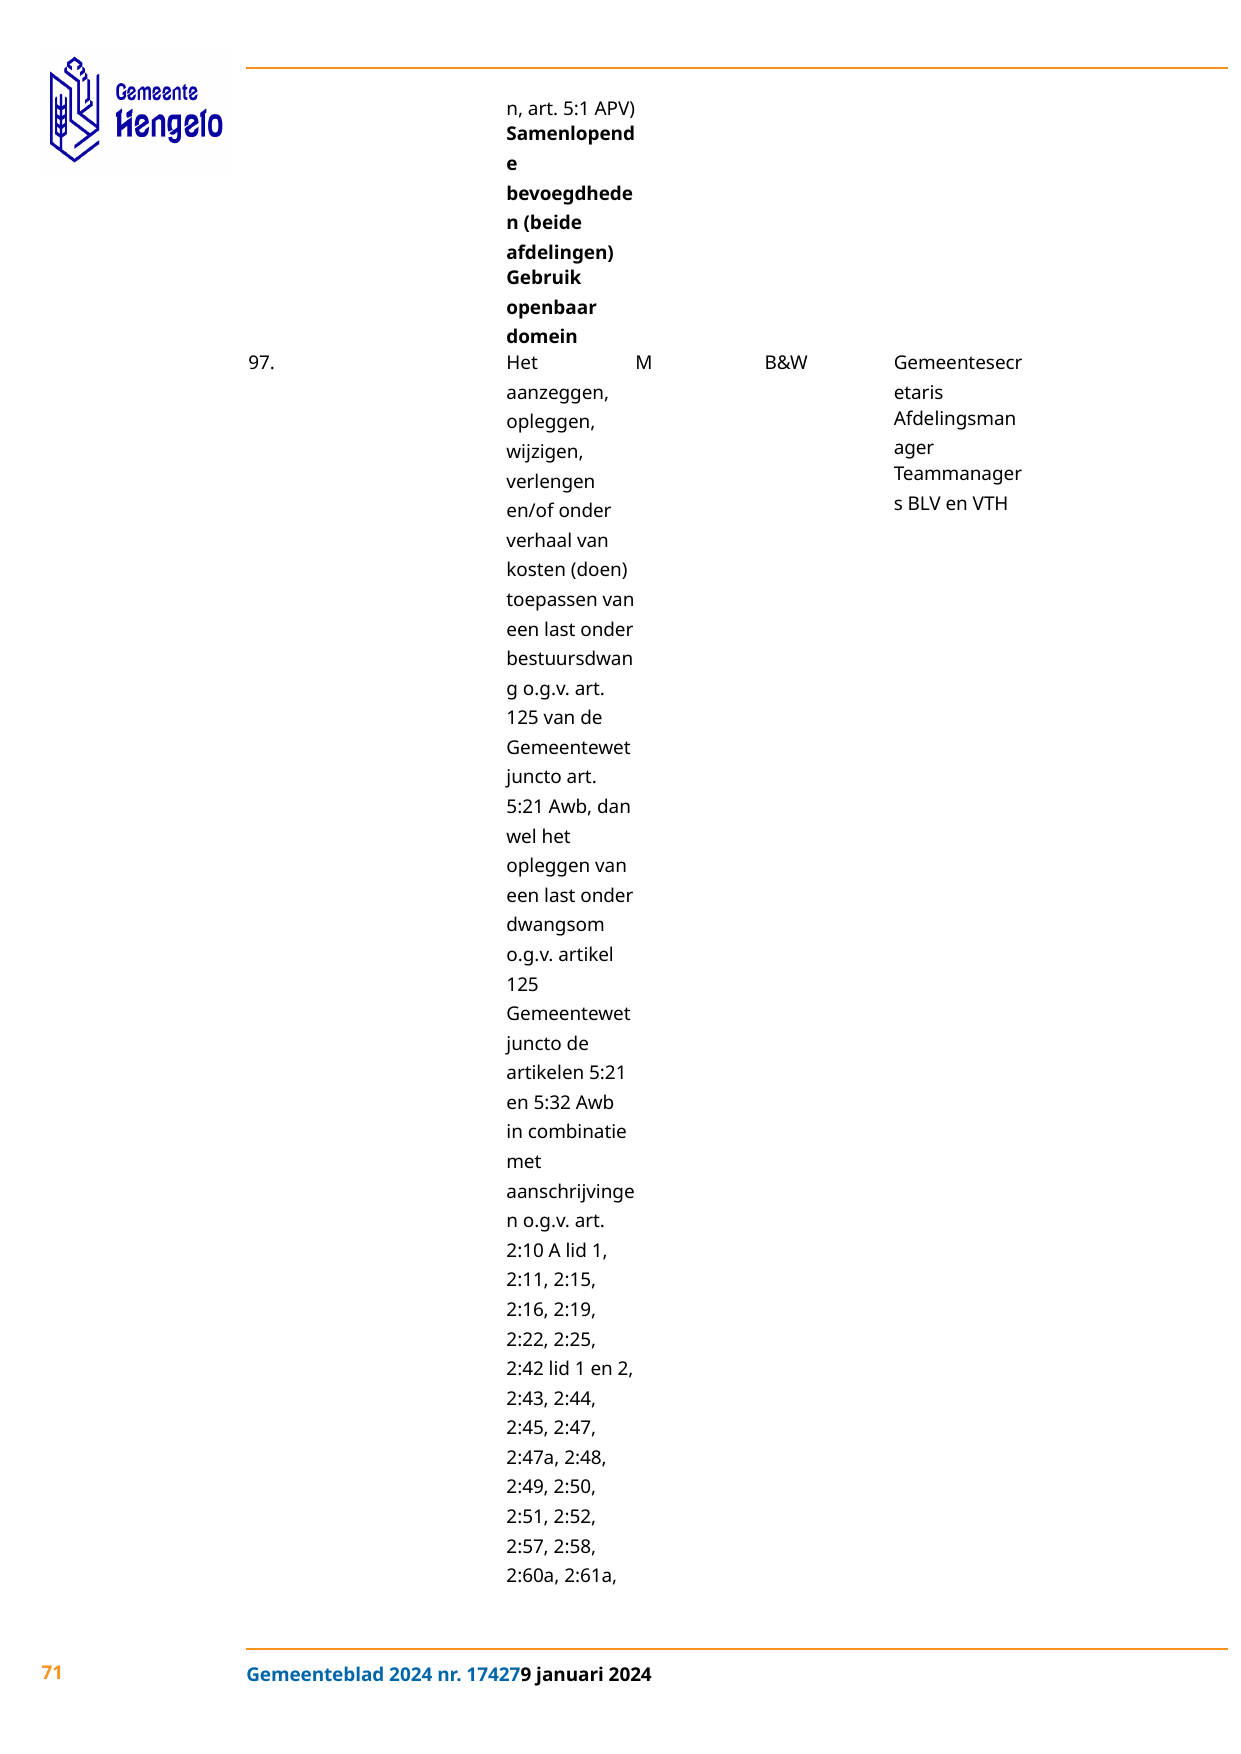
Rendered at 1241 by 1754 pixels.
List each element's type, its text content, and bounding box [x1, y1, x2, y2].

table_cell [248, 95, 506, 121]
table_cell [764, 265, 893, 349]
table_cell [894, 121, 1022, 264]
table_cell B&W [764, 350, 893, 1588]
table_cell [894, 95, 1022, 121]
table_cell [1023, 265, 1152, 349]
table_cell [248, 121, 506, 264]
table_cell Afdelingsmanager [894, 405, 1022, 460]
table_cell Het aanzeggen, opleggen, wijzigen, verlengen en/of onder verhaal van kosten (doen) toepassen van een last onder bestuursdwang o.g.v. art. 125 van de Gemeentewet juncto art. 5:21 Awb, dan wel het opleggen van een last onder dwangsom o.g.v. artikel 125 Gemeentewet juncto de artikelen 5:21 en 5:32 Awb in combinatie met aanschrijvingen o.g.v. art. 2:10 A lid 1, 2:11, 2:15, 2:16, 2:19, 2:22, 2:25, 2:42 lid 1 en 2, 2:43, 2:44, 2:45, 2:47, 2:47a, 2:48, 2:49, 2:50, 2:51, 2:52, 2:57, 2:58, 2:60a, 2:61a, [506, 350, 635, 1588]
table_cell Samenlopende bevoegdheden (beide afdelingen) [506, 121, 635, 264]
table_cell [1023, 95, 1152, 121]
table_cell [1023, 350, 1152, 1588]
table_cell [1023, 121, 1152, 264]
table_cell M [635, 350, 764, 1588]
table_cell 97. [248, 350, 506, 1588]
table_cell Gebruik openbaar domein [506, 265, 635, 349]
table_cell [764, 95, 893, 121]
table_cell Gemeentesecretaris [894, 350, 1022, 405]
table_cell n, art. 5:1 APV) [506, 95, 635, 121]
table_cell [635, 95, 764, 121]
picture [41, 47, 231, 172]
table_cell [635, 265, 764, 349]
table_cell Teammanagers BLV en VTH [894, 460, 1022, 1588]
table_cell [894, 265, 1022, 349]
table_cell [248, 265, 506, 349]
table_cell [635, 121, 764, 264]
table_cell [764, 121, 893, 264]
